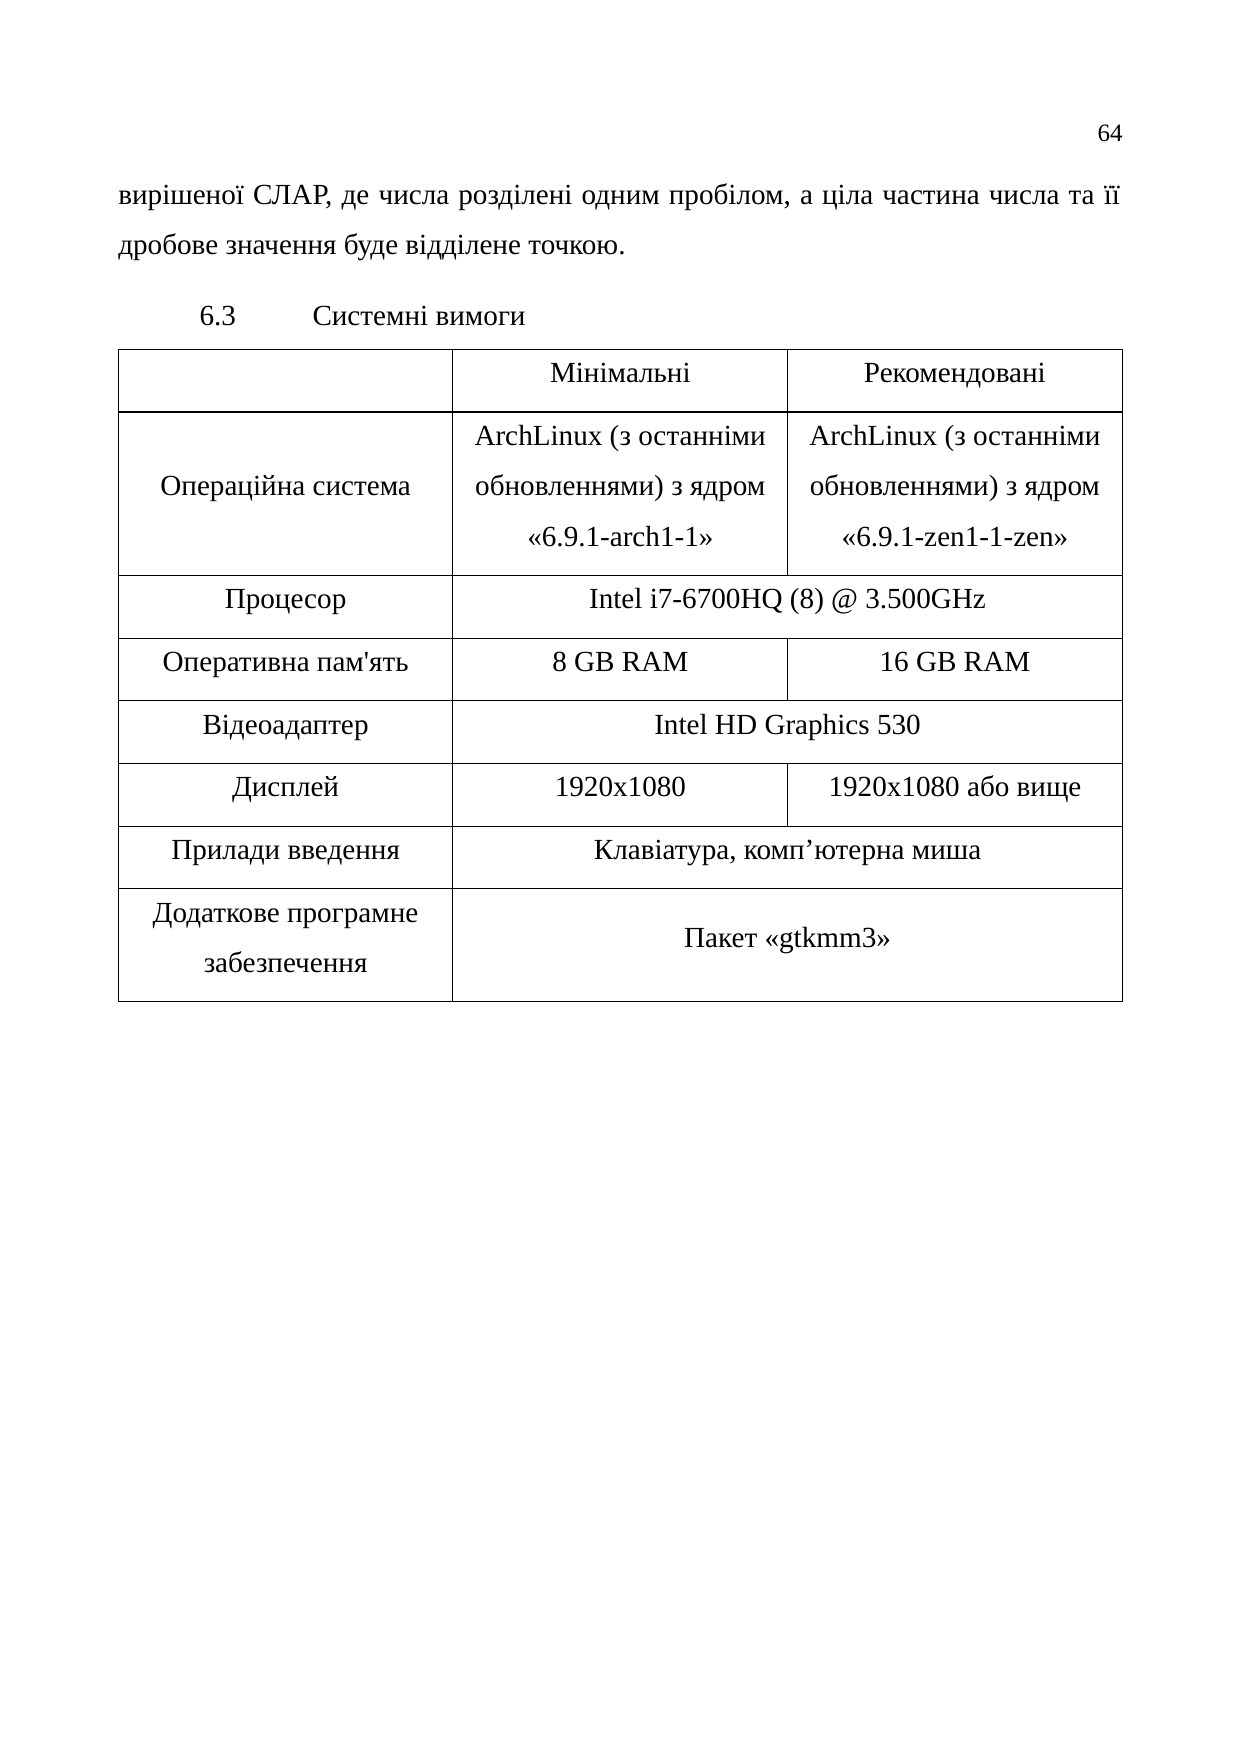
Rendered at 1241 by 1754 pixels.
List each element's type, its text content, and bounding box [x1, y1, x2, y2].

table_header [119, 350, 452, 411]
table_cell Клавіатура, комп’ютерна миша [453, 827, 1122, 888]
table_cell Оперативна пам'ять [119, 639, 452, 700]
table_header Мінімальні [453, 350, 787, 411]
table_cell Додаткове програмне забезпечення [119, 889, 452, 1001]
table_cell Пакет «gtkmm3» [453, 889, 1122, 1001]
text вирішеної СЛАР, де числа розділені одним пробілом, а ціла частина числа та її дробове значення буде відділене точкою. [118, 177, 1122, 261]
table_cell ArchLinux (з останніми обновленнями) з ядром «6.9.1-zen1-1-zen» [788, 413, 1122, 575]
table_cell ArchLinux (з останніми обновленнями) з ядром «6.9.1-arch1-1» [453, 413, 787, 575]
table_cell 16 GB RAM [788, 639, 1122, 700]
table_cell Intel i7-6700HQ (8) @ 3.500GHz [453, 576, 1122, 637]
table_cell Intel HD Graphics 530 [453, 701, 1122, 763]
table_cell Операційна система [119, 413, 452, 575]
table_cell Прилади введення [119, 827, 452, 888]
subtitle Системні вимоги [192, 298, 1122, 332]
table_cell 8 GB RAM [453, 639, 787, 700]
table_cell 1920x1080 або вище [788, 764, 1122, 826]
table_cell 1920x1080 [453, 764, 787, 826]
table_cell Процесор [119, 576, 452, 637]
table_cell Дисплей [119, 764, 452, 826]
table_cell Відеоадаптер [119, 701, 452, 763]
table_header Рекомендовані [788, 350, 1122, 411]
